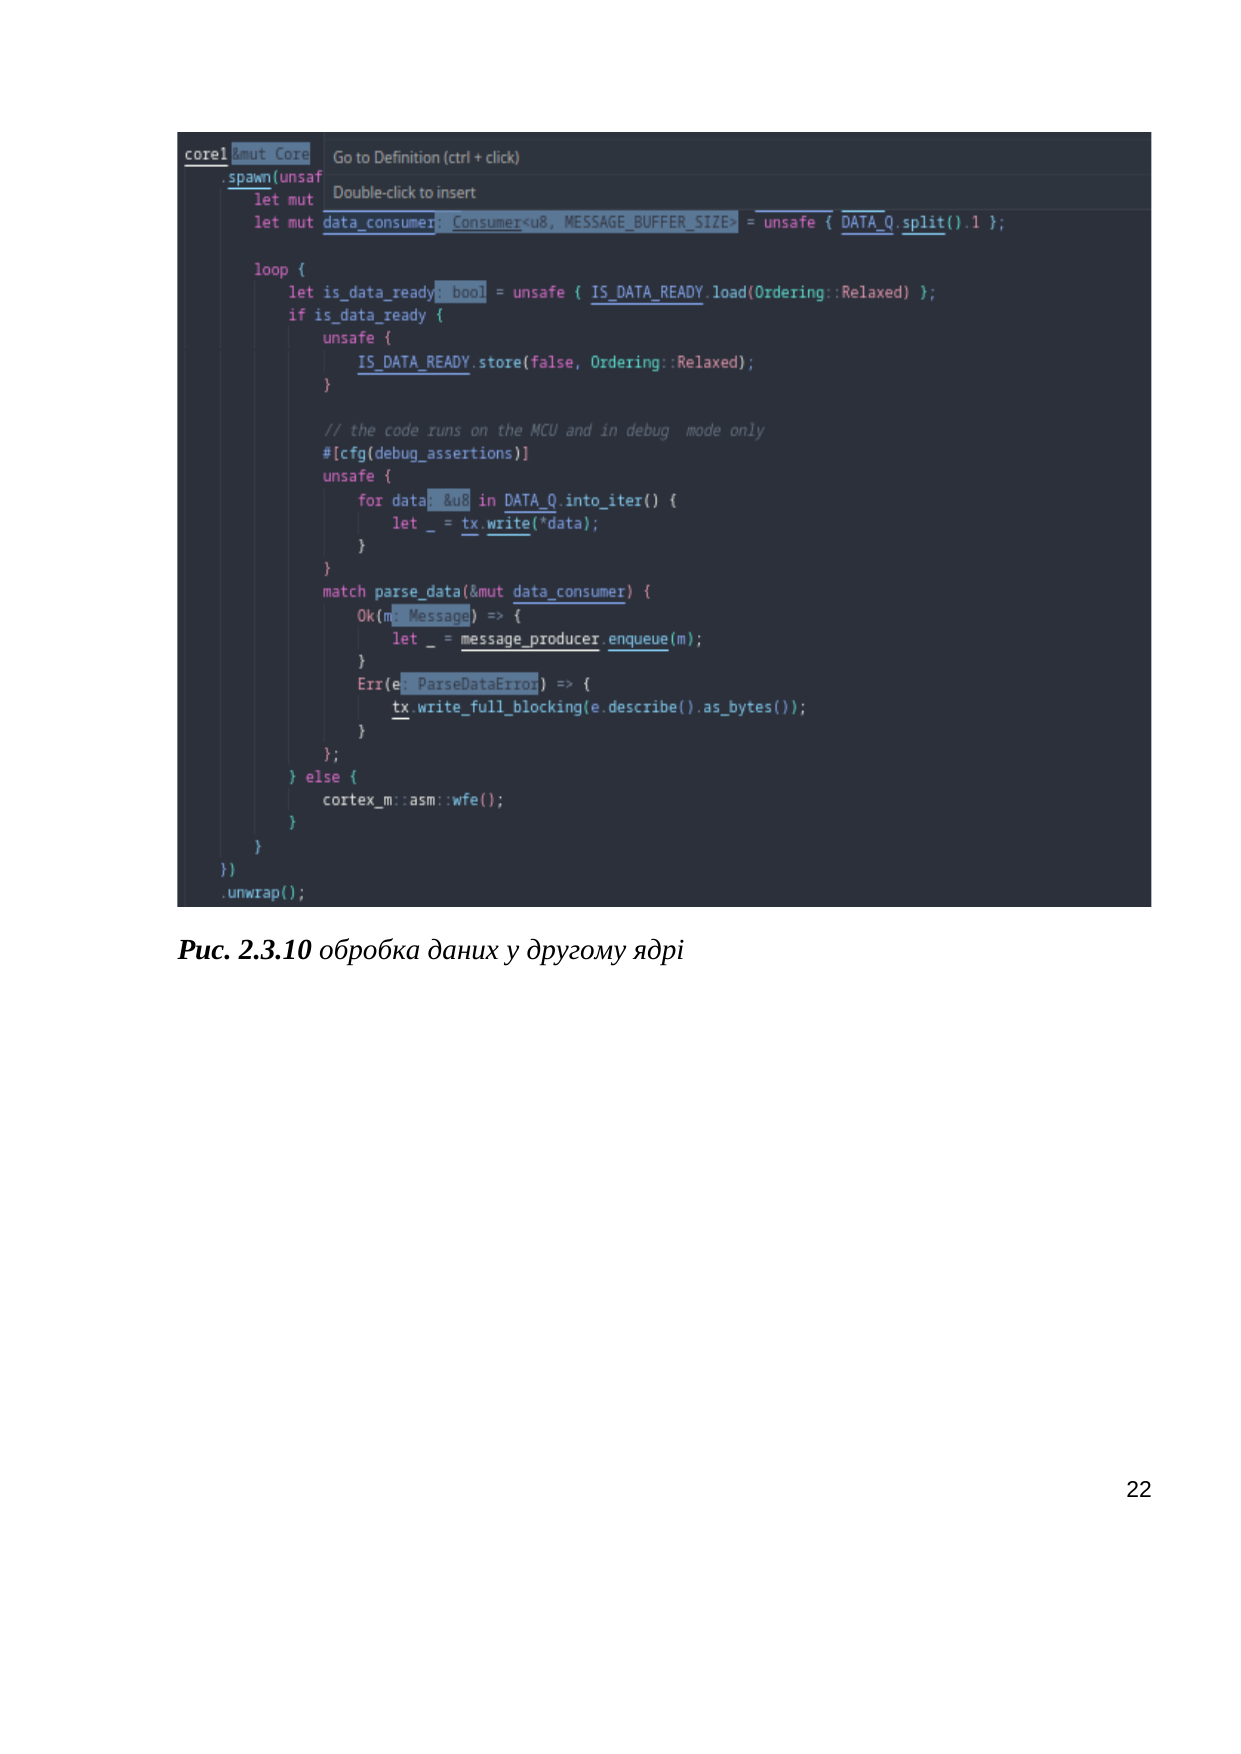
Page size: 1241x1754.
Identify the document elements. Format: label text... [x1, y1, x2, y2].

text Рис. 2.3.10 обробка даних у другому ядрі [177, 932, 1152, 965]
picture [177, 132, 1152, 907]
